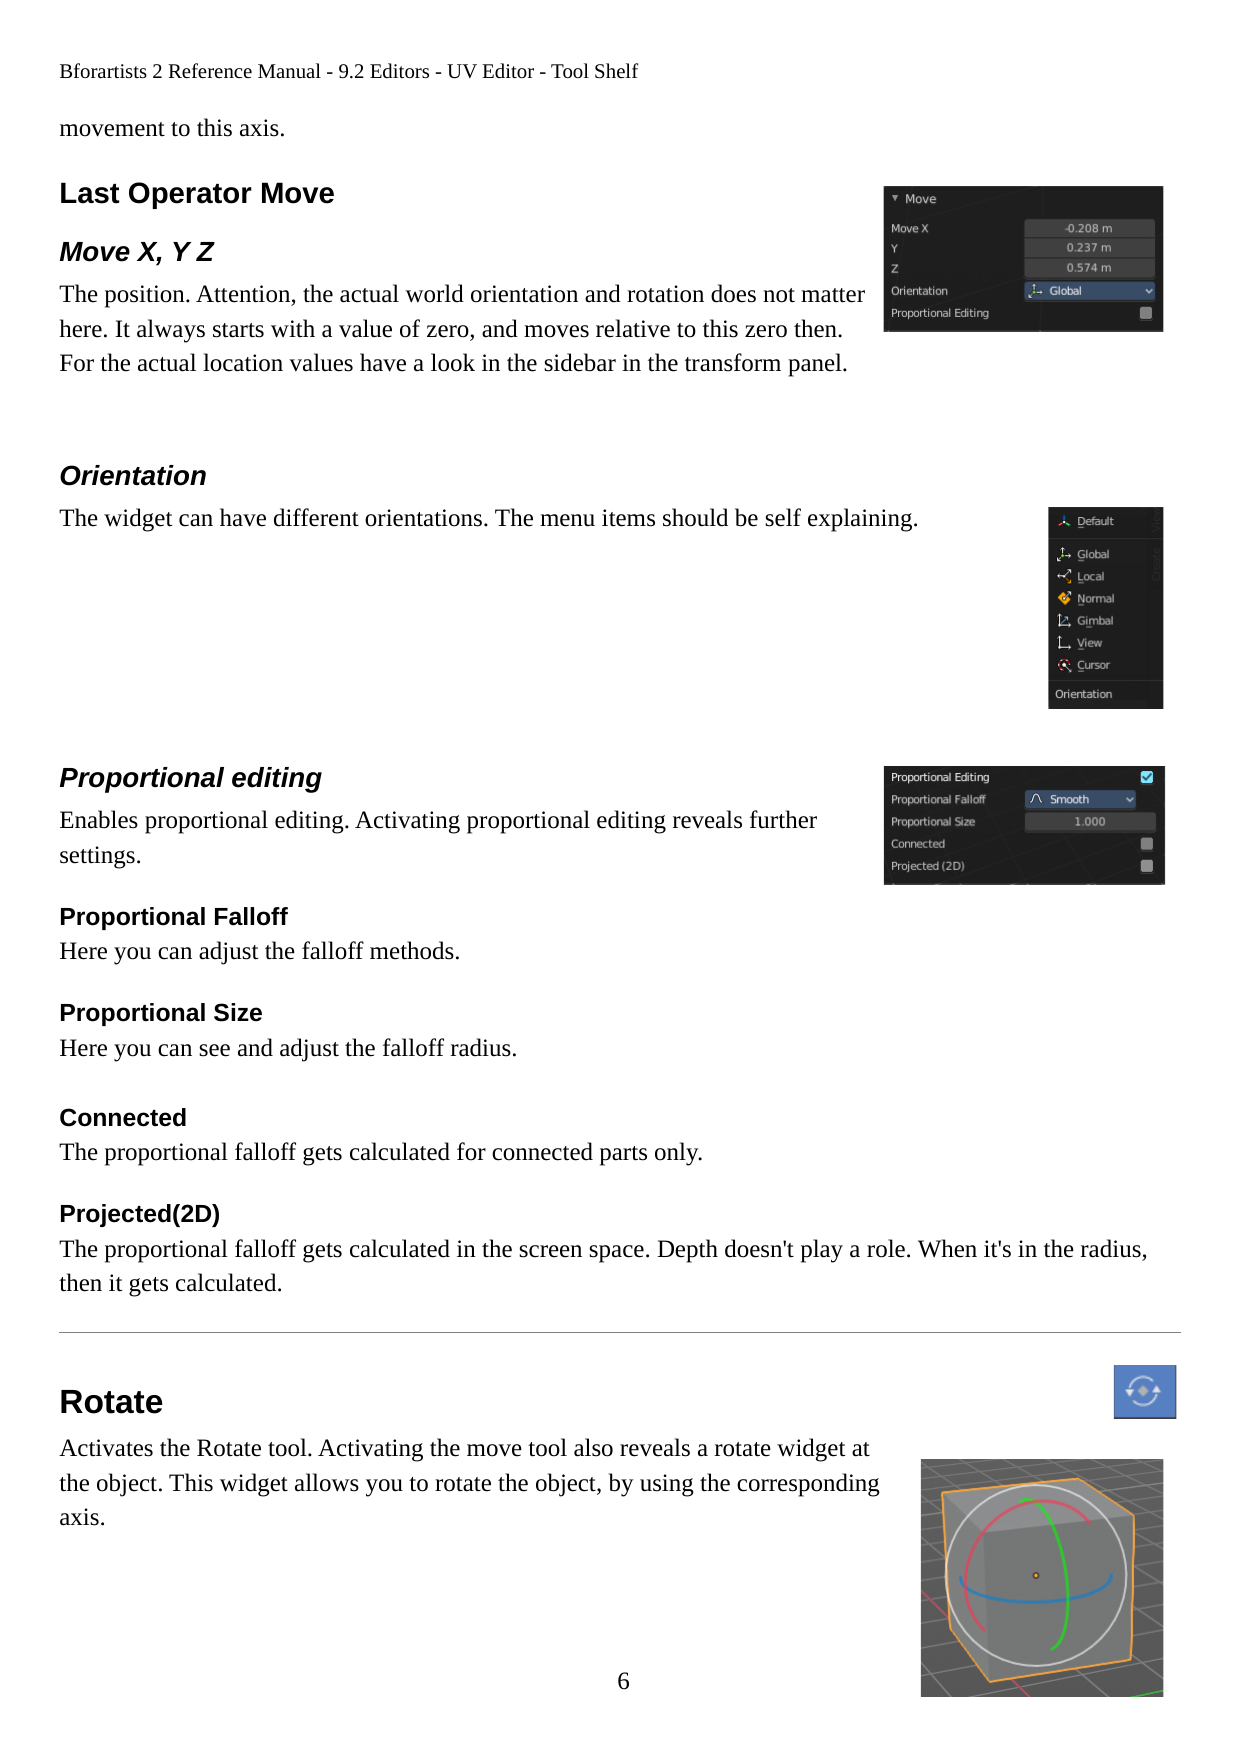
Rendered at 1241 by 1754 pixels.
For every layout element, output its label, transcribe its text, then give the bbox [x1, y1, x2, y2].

text The position. Attention, the actual world orientation and rotation does not matter here. It always starts with a value of zero, and moves relative to this zero then. For the actual location values have a look in the sidebar in the transform panel. [59, 279, 1181, 377]
subtitle Proportional Falloff [59, 902, 1181, 930]
picture [1113, 1365, 1177, 1419]
subtitle Proportional Size [59, 998, 1181, 1026]
text movement to this axis. [59, 113, 1181, 141]
subtitle Rotate [59, 1382, 1181, 1421]
subtitle Proportional editing [59, 761, 1181, 793]
picture [883, 186, 1164, 332]
subtitle Connected [59, 1103, 1181, 1131]
text Enables proportional editing. Activating proportional editing reveals further settings. [59, 806, 883, 869]
subtitle Move X, Y Z [59, 235, 883, 267]
subtitle Orientation [59, 459, 1181, 491]
picture [920, 1459, 1164, 1697]
text The proportional falloff gets calculated for connected parts only. [59, 1137, 1181, 1166]
text Here you can see and adjust the falloff radius. [59, 1033, 1181, 1061]
subtitle Last Operator Move [59, 176, 1181, 210]
picture [883, 766, 1166, 885]
text Here you can adjust the falloff methods. [59, 936, 1181, 965]
subtitle [1164, 235, 1181, 267]
picture [1048, 507, 1164, 709]
text The proportional falloff gets calculated in the screen space. Depth doesn't play a role. When it's in the radius, then it gets calculated. [59, 1234, 1181, 1297]
text Activates the Rotate tool. Activating the move tool also reveals a rotate widget at the object. This widget allows you to rotate the object, by using the corresponding axis. [59, 1433, 1181, 1531]
subtitle Projected(2D) [59, 1199, 1181, 1228]
text The widget can have different orientations. The menu items should be self explaining. [59, 503, 1181, 532]
